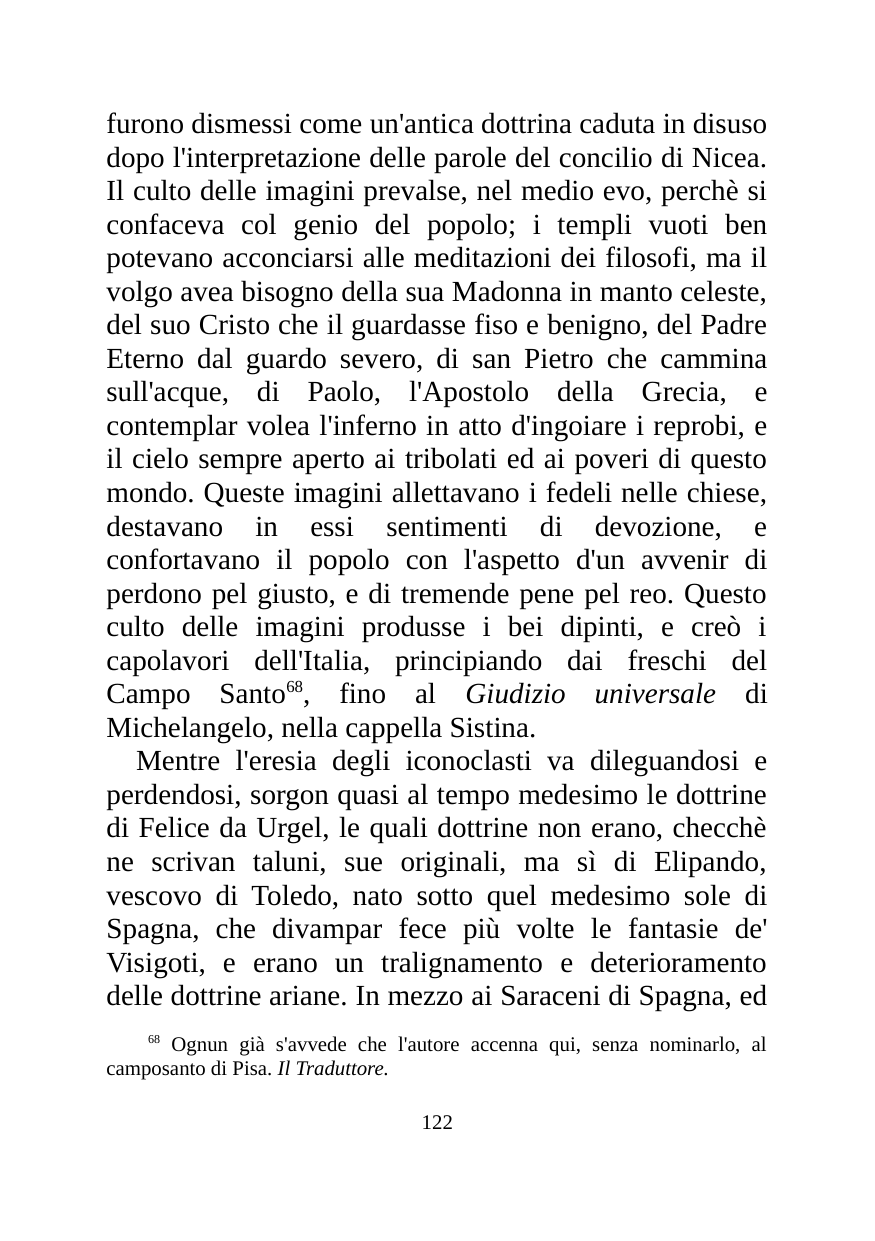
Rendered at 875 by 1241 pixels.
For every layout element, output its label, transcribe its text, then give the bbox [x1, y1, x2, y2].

text furono dismessi come un'antica dottrina caduta in disuso dopo l'interpretazione delle parole del concilio di Nicea. Il culto delle imagini prevalse, nel medio evo, perchè si confaceva col genio del popolo; i templi vuoti ben potevano acconciarsi alle meditazioni dei filosofi, ma il volgo avea bisogno della sua Madonna in manto celeste, del suo Cristo che il guardasse fiso e benigno, del Padre Eterno dal guardo severo, di san Pietro che cammina sull'acque, di Paolo, l'Apostolo della Grecia, e contemplar volea l'inferno in atto d'ingoiare i reprobi, e il cielo sempre aperto ai tribolati ed ai poveri di questo mondo. Queste imagini allettavano i fedeli nelle chiese, destavano in essi sentimenti di devozione, e confortavano il popolo con l'aspetto d'un avvenir di perdono pel giusto, e di tremende pene pel reo. Questo culto delle imagini produsse i bei dipinti, e creò i capolavori dell'Italia, principiando dai freschi del Campo Santo, fino al Giudizio universale di Michelangelo, nella cappella Sistina. [106, 106, 768, 743]
text Ognun già s'avvede che l'autore accenna qui, senza nominarlo, al camposanto di Pisa. Il Traduttore. [106, 1032, 768, 1080]
text Mentre l'eresia degli iconoclasti va dileguandosi e perdendosi, sorgon quasi al tempo medesimo le dottrine di Felice da Urgel, le quali dottrine non erano, checchè ne scrivan taluni, sue originali, ma sì di Elipando, vescovo di Toledo, nato sotto quel medesimo sole di Spagna, che divampar fece più volte le fantasie de' Visigoti, e erano un tralignamento e deterioramento delle dottrine ariane. In mezzo ai Saraceni di Spagna, ed [106, 743, 768, 1012]
